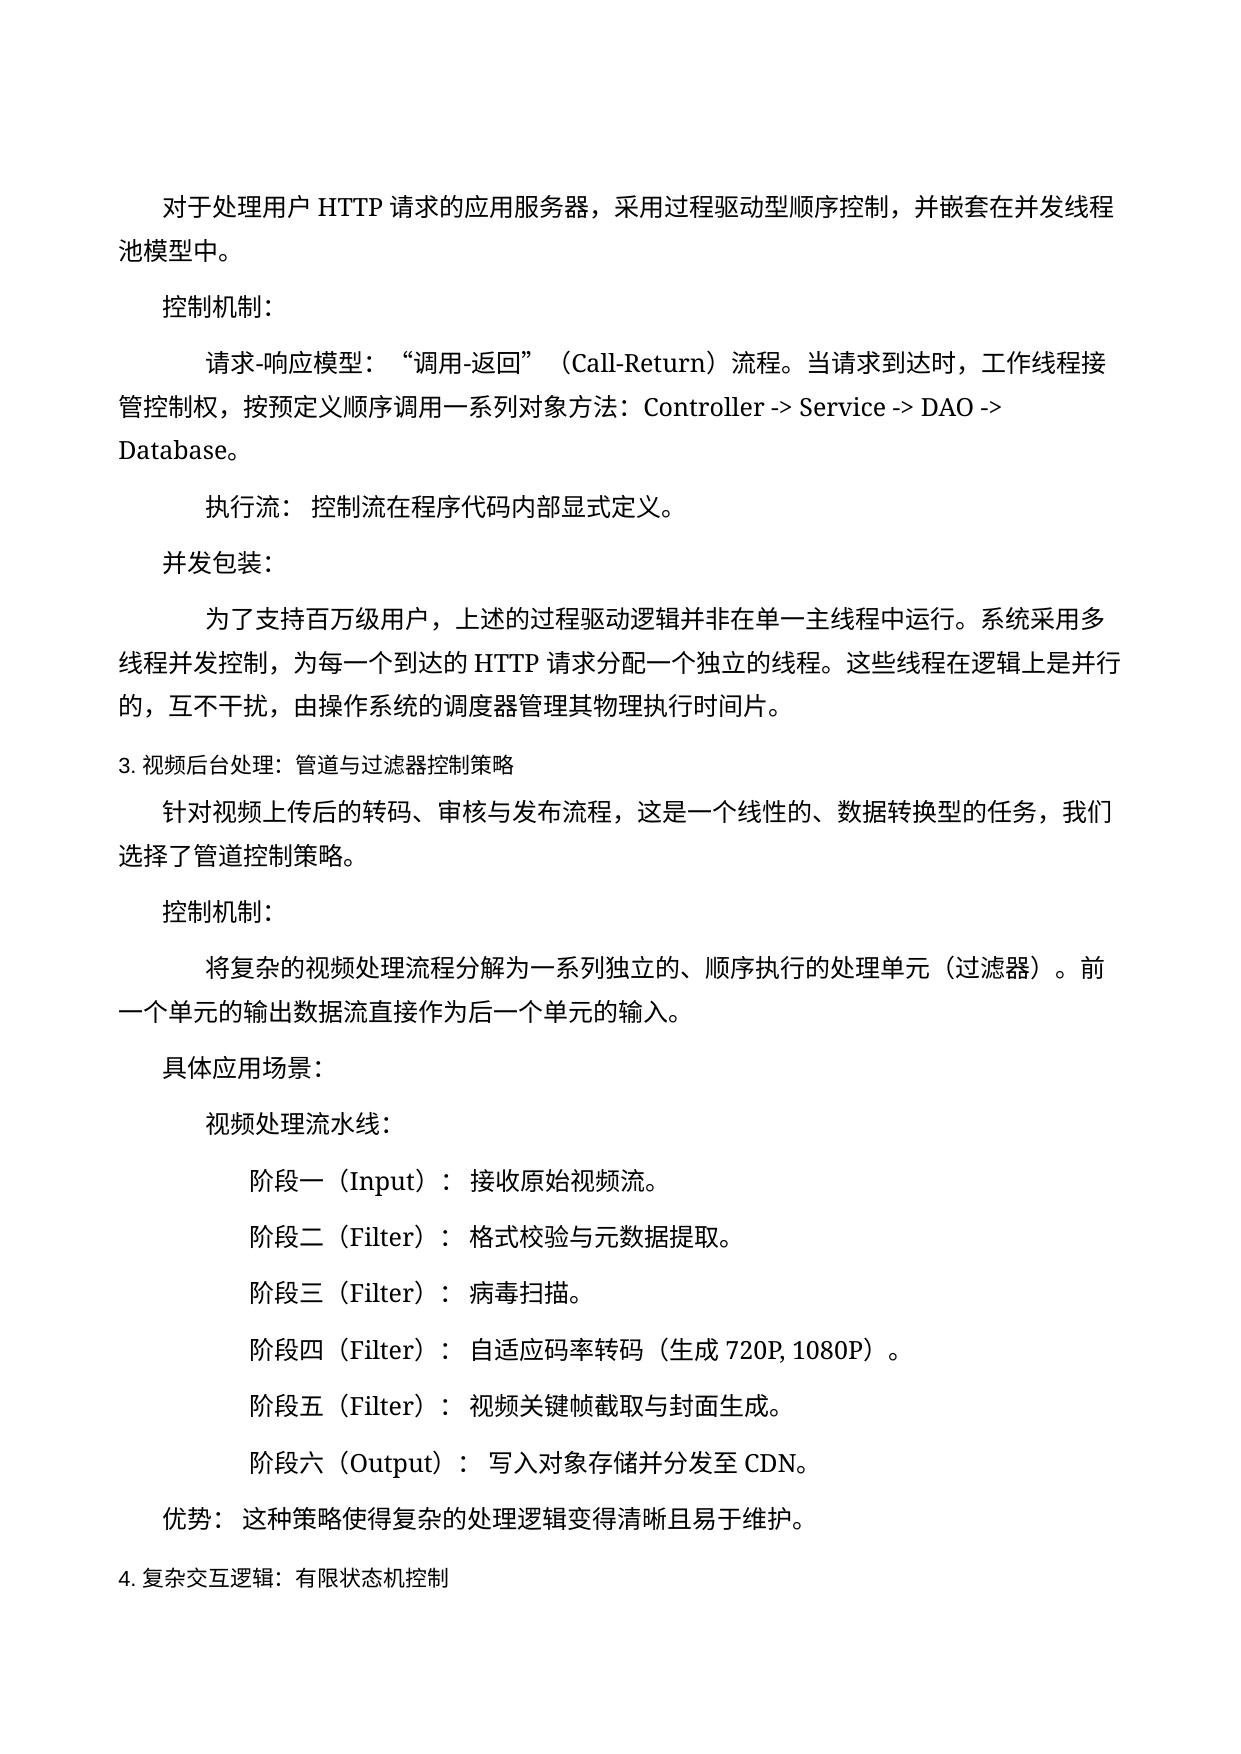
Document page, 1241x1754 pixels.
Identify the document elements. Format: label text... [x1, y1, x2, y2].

text 将复杂的视频处理流程分解为一系列独立的、顺序执行的处理单元（过滤器）。前一个单元的输出数据流直接作为后一个单元的输入。 [118, 949, 1122, 1028]
text 阶段五（Filter）： 视频关键帧截取与封面生成。 [118, 1387, 1122, 1423]
text 具体应用场景： [118, 1048, 1122, 1085]
text 优势： 这种策略使得复杂的处理逻辑变得清晰且易于维护。 [118, 1499, 1122, 1536]
text 阶段四（Filter）： 自适应码率转码（生成 720P, 1080P）。 [118, 1330, 1122, 1367]
text 执行流： 控制流在程序代码内部显式定义。 [118, 487, 1122, 523]
text 并发包装： [118, 543, 1122, 579]
text 控制机制： [118, 287, 1122, 324]
text 视频处理流水线： [118, 1105, 1122, 1141]
text 请求-响应模型：“调用-返回”（Call-Return）流程。当请求到达时，工作线程接管控制权，按预定义顺序调用一系列对象方法：Controller -> Service -> DAO -> Database。 [118, 344, 1122, 467]
subtitle 复杂交互逻辑：有限状态机控制 [118, 1561, 1122, 1593]
text 阶段三（Filter）： 病毒扫描。 [118, 1274, 1122, 1310]
text 阶段二（Filter）： 格式校验与元数据提取。 [118, 1218, 1122, 1254]
text 阶段一（Input）： 接收原始视频流。 [118, 1161, 1122, 1197]
text 阶段六（Output）： 写入对象存储并分发至 CDN。 [118, 1443, 1122, 1479]
text 针对视频上传后的转码、审核与发布流程，这是一个线性的、数据转换型的任务，我们选择了管道控制策略。 [118, 793, 1122, 872]
text 控制机制： [118, 892, 1122, 929]
subtitle 视频后台处理：管道与过滤器控制策略 [118, 748, 1122, 780]
text 对于处理用户 HTTP 请求的应用服务器，采用过程驱动型顺序控制，并嵌套在并发线程池模型中。 [118, 188, 1122, 267]
text 为了支持百万级用户，上述的过程驱动逻辑并非在单一主线程中运行。系统采用多线程并发控制，为每一个到达的 HTTP 请求分配一个独立的线程。这些线程在逻辑上是并行的，互不干扰，由操作系统的调度器管理其物理执行时间片。 [118, 600, 1122, 723]
